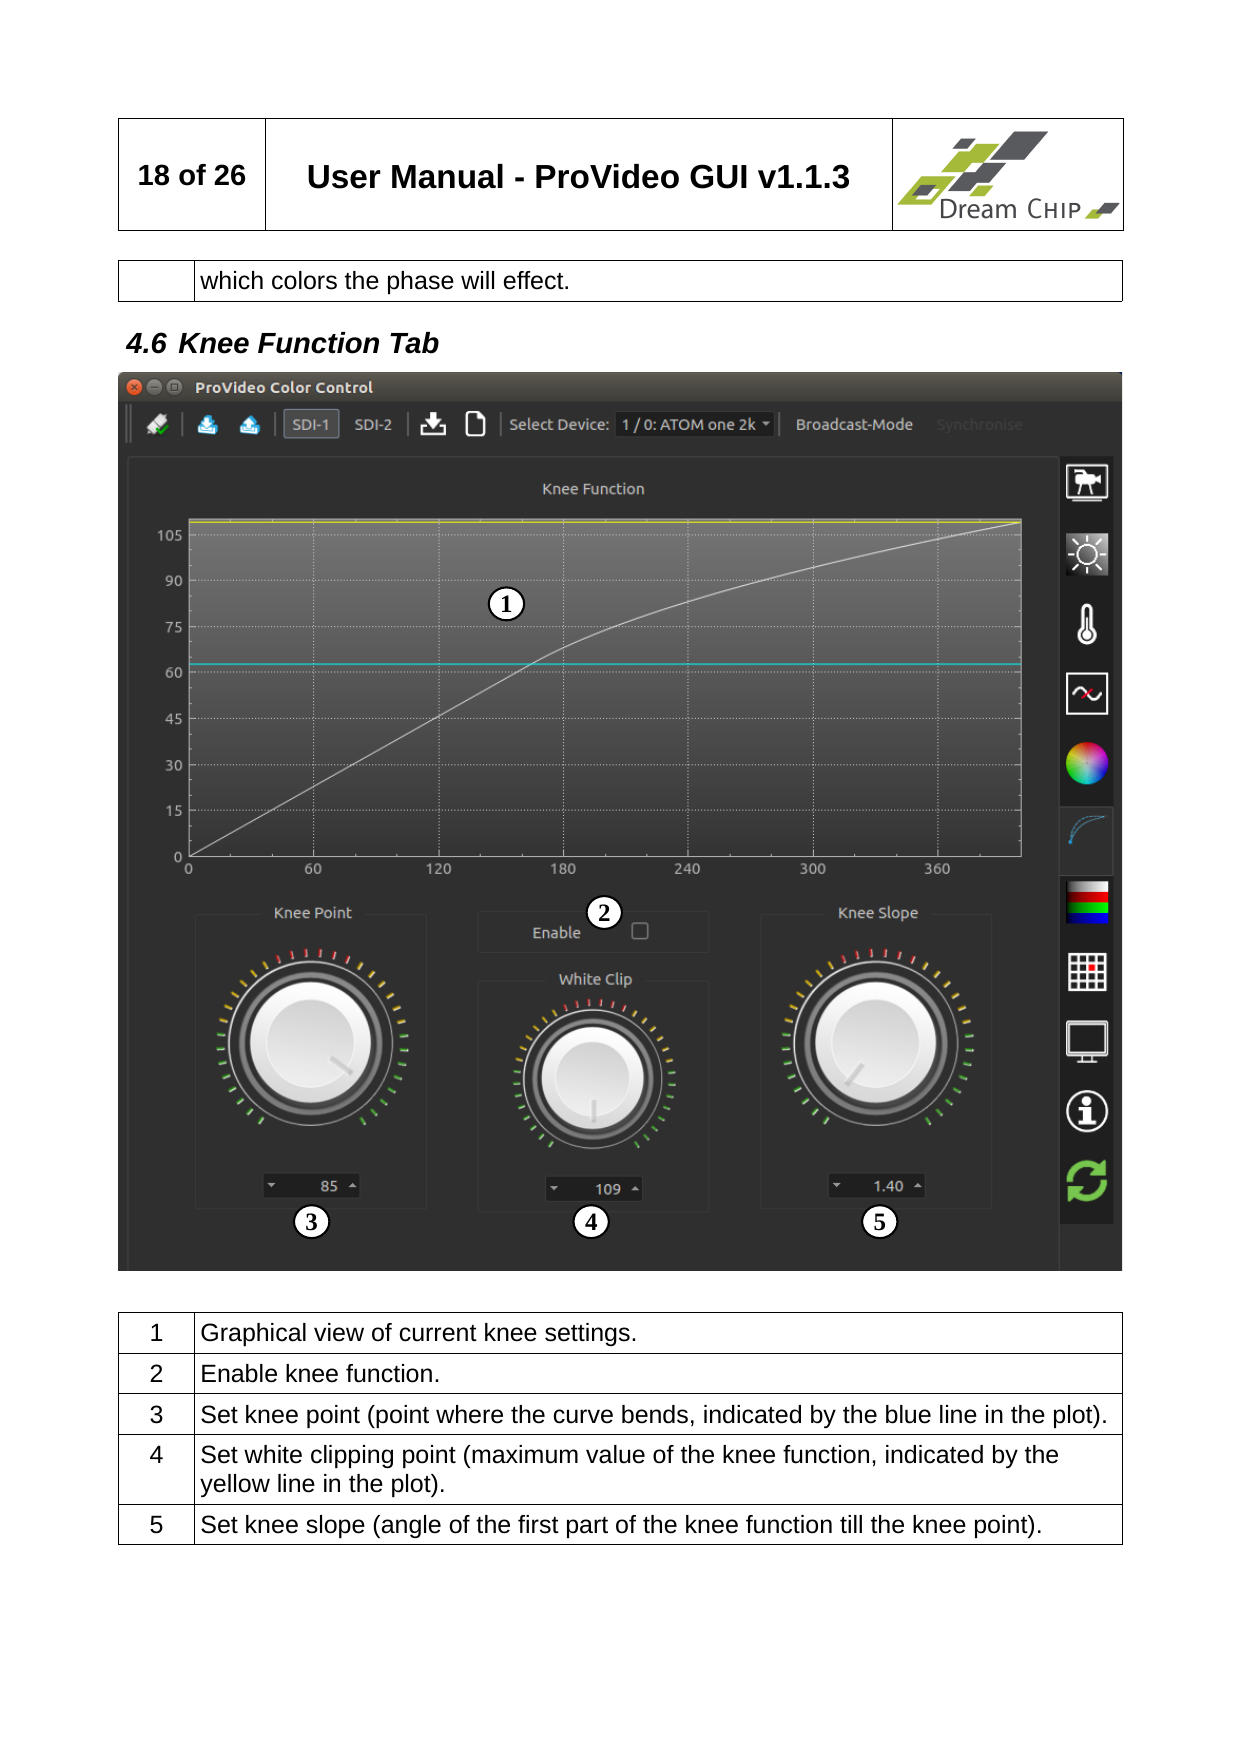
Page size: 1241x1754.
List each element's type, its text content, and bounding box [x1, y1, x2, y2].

table_cell Set knee point (point where the curve bends, indicated by the blue line in the plot). [195, 1394, 1122, 1434]
table_cell 4 [119, 1435, 194, 1503]
table_header 1 [119, 1313, 194, 1353]
table_cell 3 [119, 1394, 194, 1434]
table_cell Set knee slope (angle of the first part of the knee function till the knee point). [195, 1505, 1122, 1544]
picture [897, 130, 1120, 220]
table_cell 5 [119, 1505, 194, 1544]
picture [118, 372, 1123, 1271]
table_cell Set white clipping point (maximum value of the knee function, indicated by the yellow line in the plot). [195, 1435, 1122, 1503]
table_cell Enable knee function. [195, 1354, 1122, 1393]
table_cell which colors the phase will effect. [195, 261, 1122, 301]
table_header Graphical view of current knee settings. [195, 1313, 1122, 1353]
subtitle Knee Function Tab [118, 326, 1122, 360]
table_cell 2 [119, 1354, 194, 1393]
table_cell [119, 261, 194, 301]
